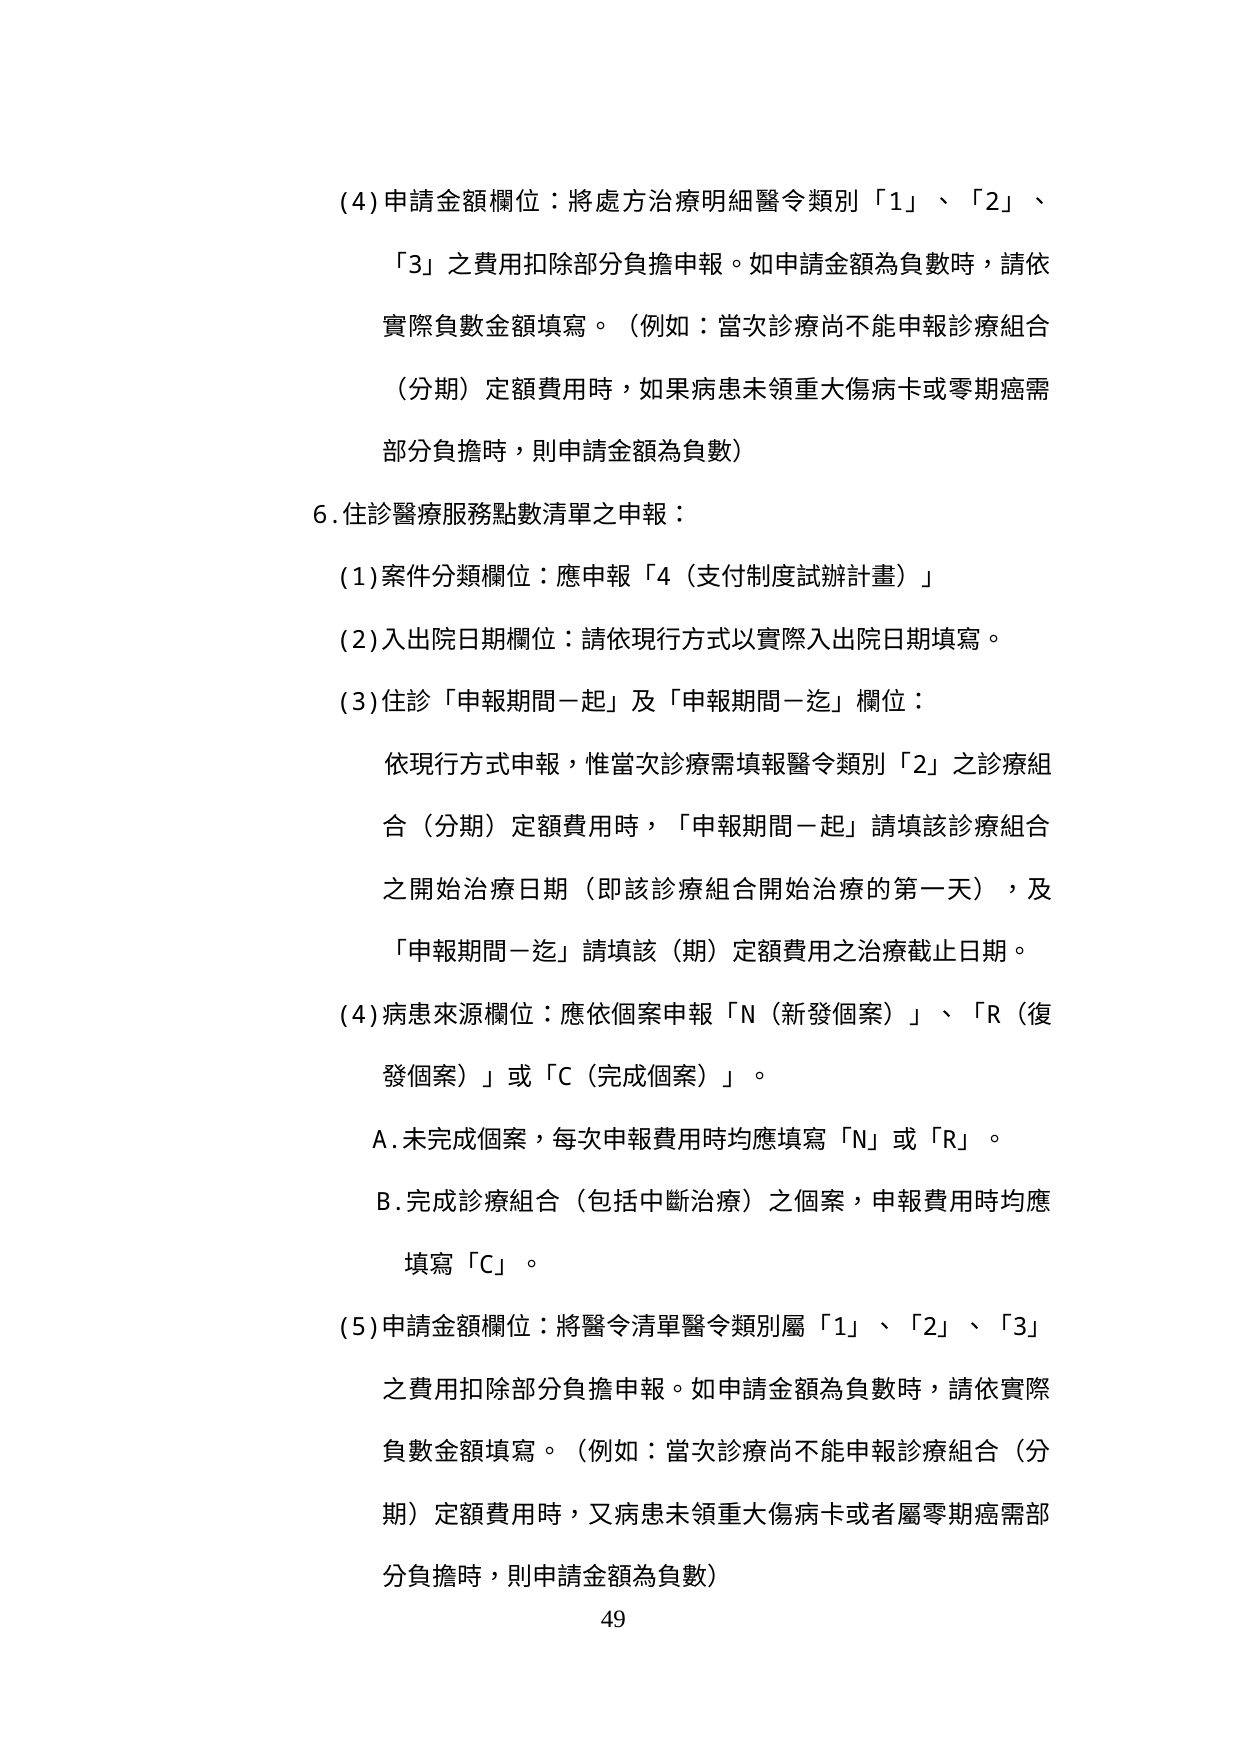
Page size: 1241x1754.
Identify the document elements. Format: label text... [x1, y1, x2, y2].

text (4)病患來源欄位：應依個案申報「N（新發個案）」、「R（復發個案）」或「C（完成個案）」。 [336, 971, 1053, 1096]
text (5)申請金額欄位：將醫令清單醫令類別屬「1」、「2」、「3」之費用扣除部分負擔申報。如申請金額為負數時，請依實際負數金額填寫。（例如：當次診療尚不能申報診療組合（分期）定額費用時，又病患未領重大傷病卡或者屬零期癌需部分負擔時，則申請金額為負數） [336, 1283, 1053, 1596]
text (4)申請金額欄位：將處方治療明細醫令類別「1」、「2」、「3」之費用扣除部分負擔申報。如申請金額為負數時，請依實際負數金額填寫。（例如：當次診療尚不能申報診療組合（分期）定額費用時，如果病患未領重大傷病卡或零期癌需部分負擔時，則申請金額為負數） [336, 158, 1053, 471]
text (3)住診「申報期間－起」及「申報期間－迄」欄位： [336, 658, 1053, 721]
text 依現行方式申報，惟當次診療需填報醫令類別「2」之診療組合（分期）定額費用時，「申報期間－起」請填該診療組合之開始治療日期（即該診療組合開始治療的第一天），及「申報期間－迄」請填該（期）定額費用之治療截止日期。 [382, 721, 1053, 971]
text B.完成診療組合（包括中斷治療）之個案，申報費用時均應填寫「C」。 [376, 1158, 1053, 1283]
text (1)案件分類欄位：應申報「4（支付制度試辦計畫）」 [336, 533, 1053, 596]
text (2)入出院日期欄位：請依現行方式以實際入出院日期填寫。 [336, 596, 1053, 658]
text 6.住診醫療服務點數清單之申報： [312, 471, 1053, 533]
text A.未完成個案，每次申報費用時均應填寫「N」或「R」。 [364, 1096, 1053, 1158]
